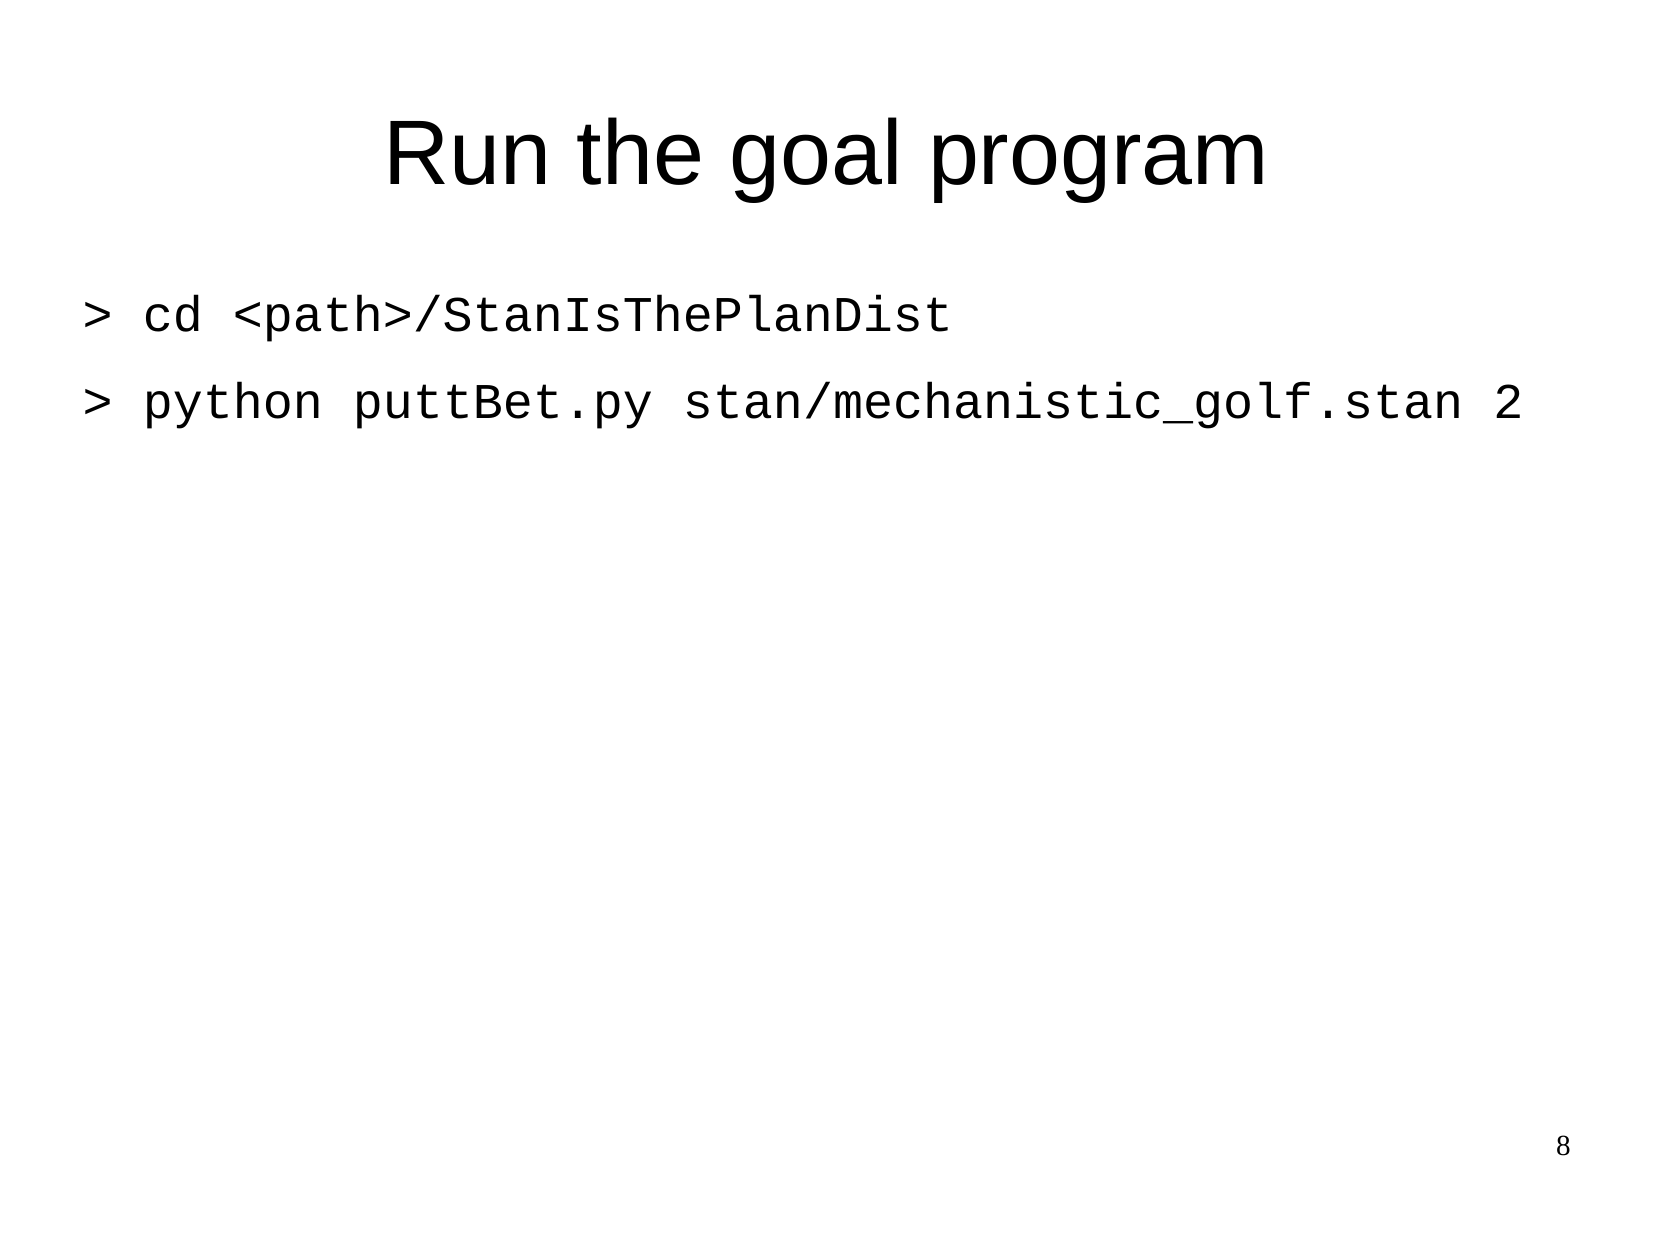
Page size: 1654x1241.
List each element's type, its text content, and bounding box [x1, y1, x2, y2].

title Run the goal program [82, 49, 1571, 257]
list > cd <path>/StanIsThePlanDist > python puttBet.py stan/mechanistic_golf.stan 2 [82, 290, 1571, 1109]
